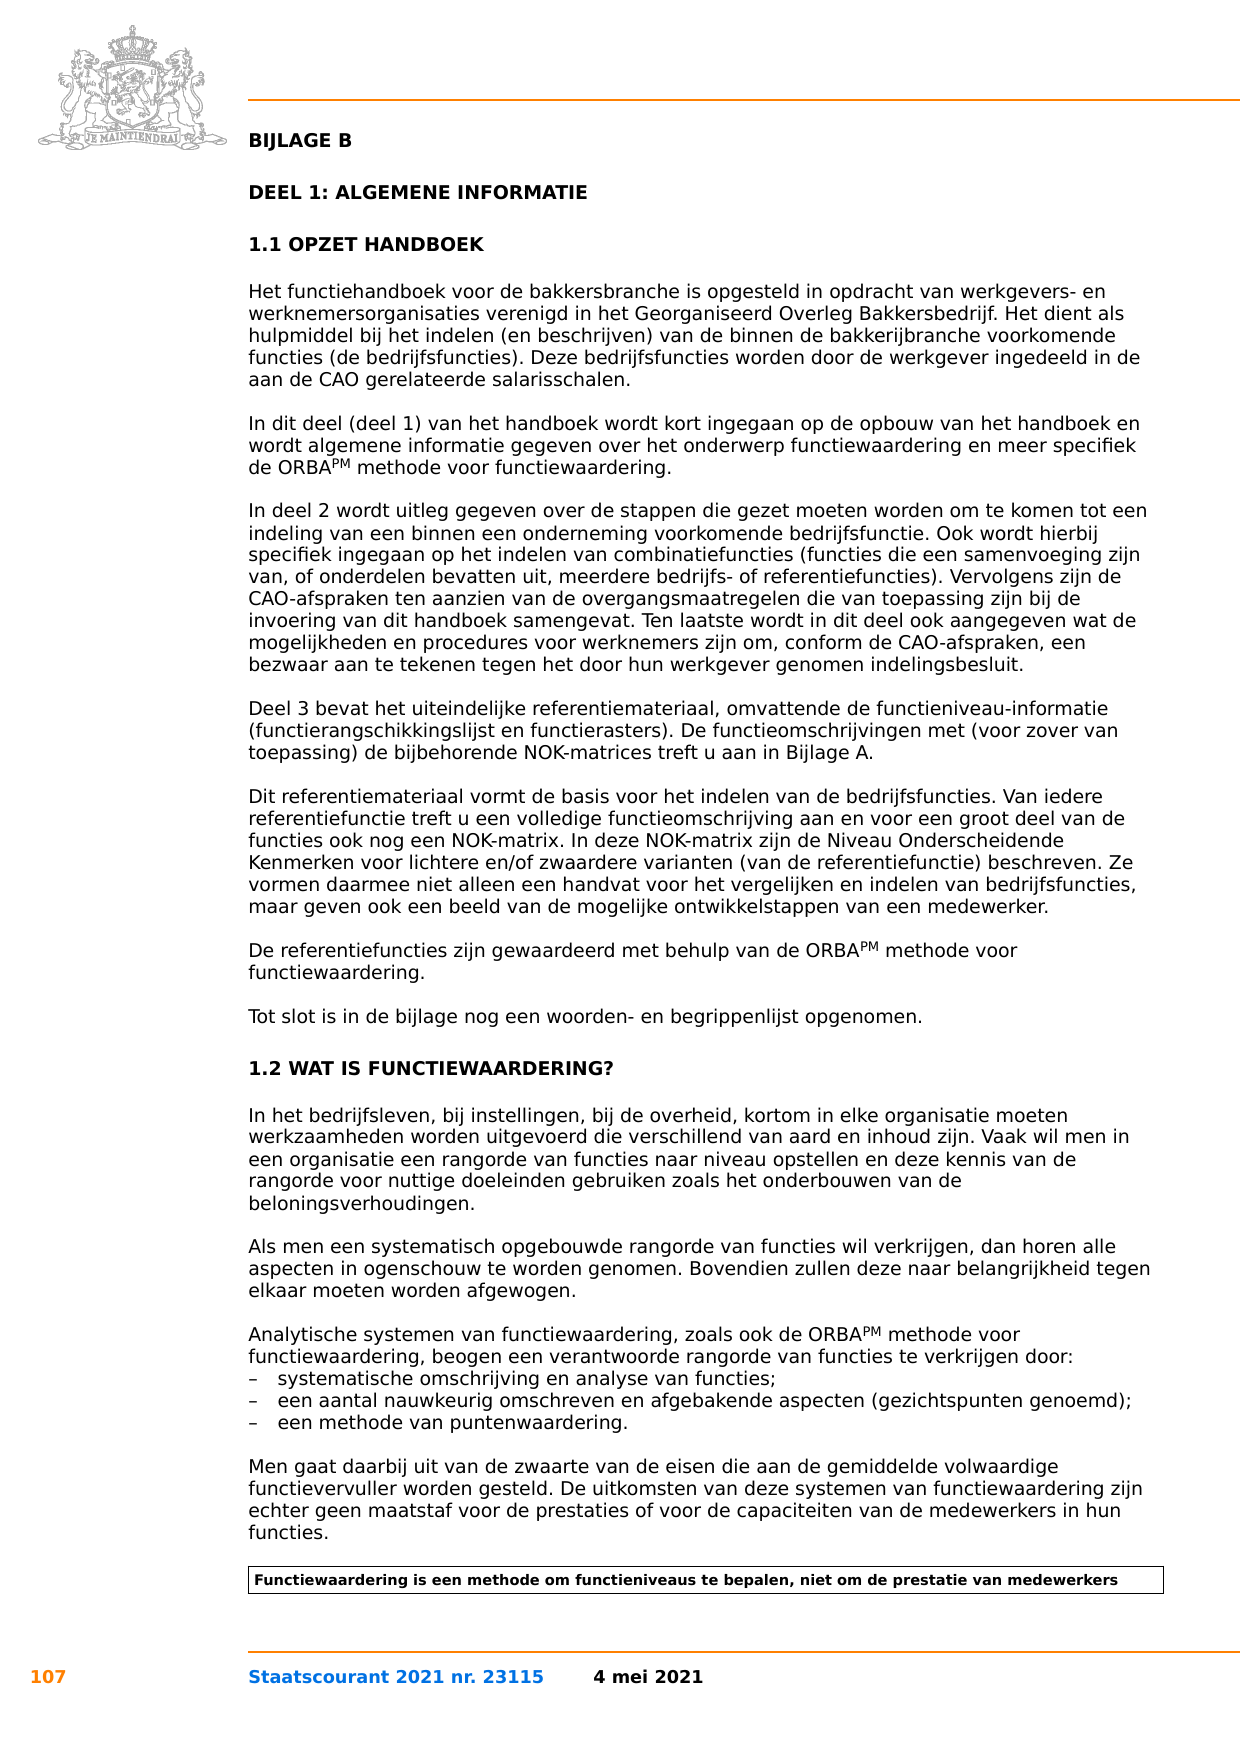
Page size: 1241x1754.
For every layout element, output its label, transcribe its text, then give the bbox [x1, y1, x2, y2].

text Als men een systematisch opgebouwde rangorde van functies wil verkrijgen, dan horen alle aspecten in ogenschouw te worden genomen. Bovendien zullen deze naar belangrijkheid tegen elkaar moeten worden afgewogen. [248, 1236, 1163, 1302]
text De referentiefuncties zijn gewaardeerd met behulp van de ORBAPM methode voor functiewaardering. [248, 940, 1163, 984]
picture [38, 25, 227, 150]
text Dit referentiemateriaal vormt de basis voor het indelen van de bedrijfsfuncties. Van iedere referentiefunctie treft u een volledige functieomschrijving aan en voor een groot deel van de functies ook nog een NOK-matrix. In deze NOK-matrix zijn de Niveau Onderscheidende Kenmerken voor lichtere en/of zwaardere varianten (van de referentiefunctie) beschreven. Ze vormen daarmee niet alleen een handvat voor het vergelijken en indelen van bedrijfsfuncties, maar geven ook een beeld van de mogelijke ontwikkelstappen van een medewerker. [248, 786, 1163, 918]
text – een aantal nauwkeurig omschreven en afgebakende aspecten (gezichtspunten genoemd); [248, 1390, 1163, 1412]
text Men gaat daarbij uit van de zwaarte van de eisen die aan de gemiddelde volwaardige functievervuller worden gesteld. De uitkomsten van deze systemen van functiewaardering zijn echter geen maatstaf voor de prestaties of voor de capaciteiten van de medewerkers in hun functies. [248, 1456, 1163, 1544]
subtitle BIJLAGE B [248, 130, 1163, 152]
text Tot slot is in de bijlage nog een woorden- en begrippenlijst opgenomen. [248, 1006, 1163, 1027]
subtitle DEEL 1: ALGEMENE INFORMATIE [248, 182, 1163, 204]
text – systematische omschrijving en analyse van functies; [248, 1368, 1163, 1390]
text In het bedrijfsleven, bij instellingen, bij de overheid, kortom in elke organisatie moeten werkzaamheden worden uitgevoerd die verschillend van aard en inhoud zijn. Vaak wil men in een organisatie een rangorde van functies naar niveau opstellen en deze kennis van de rangorde voor nuttige doeleinden gebruiken zoals het onderbouwen van de beloningsverhoudingen. [248, 1104, 1163, 1214]
text – een methode van puntenwaardering. [248, 1412, 1163, 1434]
text In dit deel (deel 1) van het handboek wordt kort ingegaan op de opbouw van het handboek en wordt algemene informatie gegeven over het onderwerp functiewaardering en meer specifiek de ORBAPM methode voor functiewaardering. [248, 413, 1163, 478]
text Het functiehandboek voor de bakkersbranche is opgesteld in opdracht van werkgevers- en werknemersorganisaties verenigd in het Georganiseerd Overleg Bakkersbedrijf. Het dient als hulpmiddel bij het indelen (en beschrijven) van de binnen de bakkerijbranche voorkomende functies (de bedrijfsfuncties). Deze bedrijfsfuncties worden door de werkgever ingedeeld in de aan de CAO gerelateerde salarisschalen. [248, 281, 1163, 391]
table_header Functiewaardering is een methode om functieniveaus te bepalen, niet om de prestatie van medewerkers [249, 1567, 1163, 1593]
subtitle 1.1 OPZET HANDBOEK [248, 234, 1163, 256]
subtitle 1.2 WAT IS FUNCTIEWAARDERING? [248, 1057, 1163, 1079]
text Analytische systemen van functiewaardering, zoals ook de ORBAPM methode voor functiewaardering, beogen een verantwoorde rangorde van functies te verkrijgen door: [248, 1324, 1163, 1368]
text Deel 3 bevat het uiteindelijke referentiemateriaal, omvattende de functieniveau-informatie (functierangschikkingslijst en functierasters). De functieomschrijvingen met (voor zover van toepassing) de bijbehorende NOK-matrices treft u aan in Bijlage A. [248, 698, 1163, 764]
text In deel 2 wordt uitleg gegeven over de stappen die gezet moeten worden om te komen tot een indeling van een binnen een onderneming voorkomende bedrijfsfunctie. Ook wordt hierbij specifiek ingegaan op het indelen van combinatiefuncties (functies die een samenvoeging zijn van, of onderdelen bevatten uit, meerdere bedrijfs- of referentiefuncties). Vervolgens zijn de CAO-afspraken ten aanzien van de overgangsmaatregelen die van toepassing zijn bij de invoering van dit handboek samengevat. Ten laatste wordt in dit deel ook aangegeven wat de mogelijkheden en procedures voor werknemers zijn om, conform de CAO-afspraken, een bezwaar aan te tekenen tegen het door hun werkgever genomen indelingsbesluit. [248, 500, 1163, 676]
